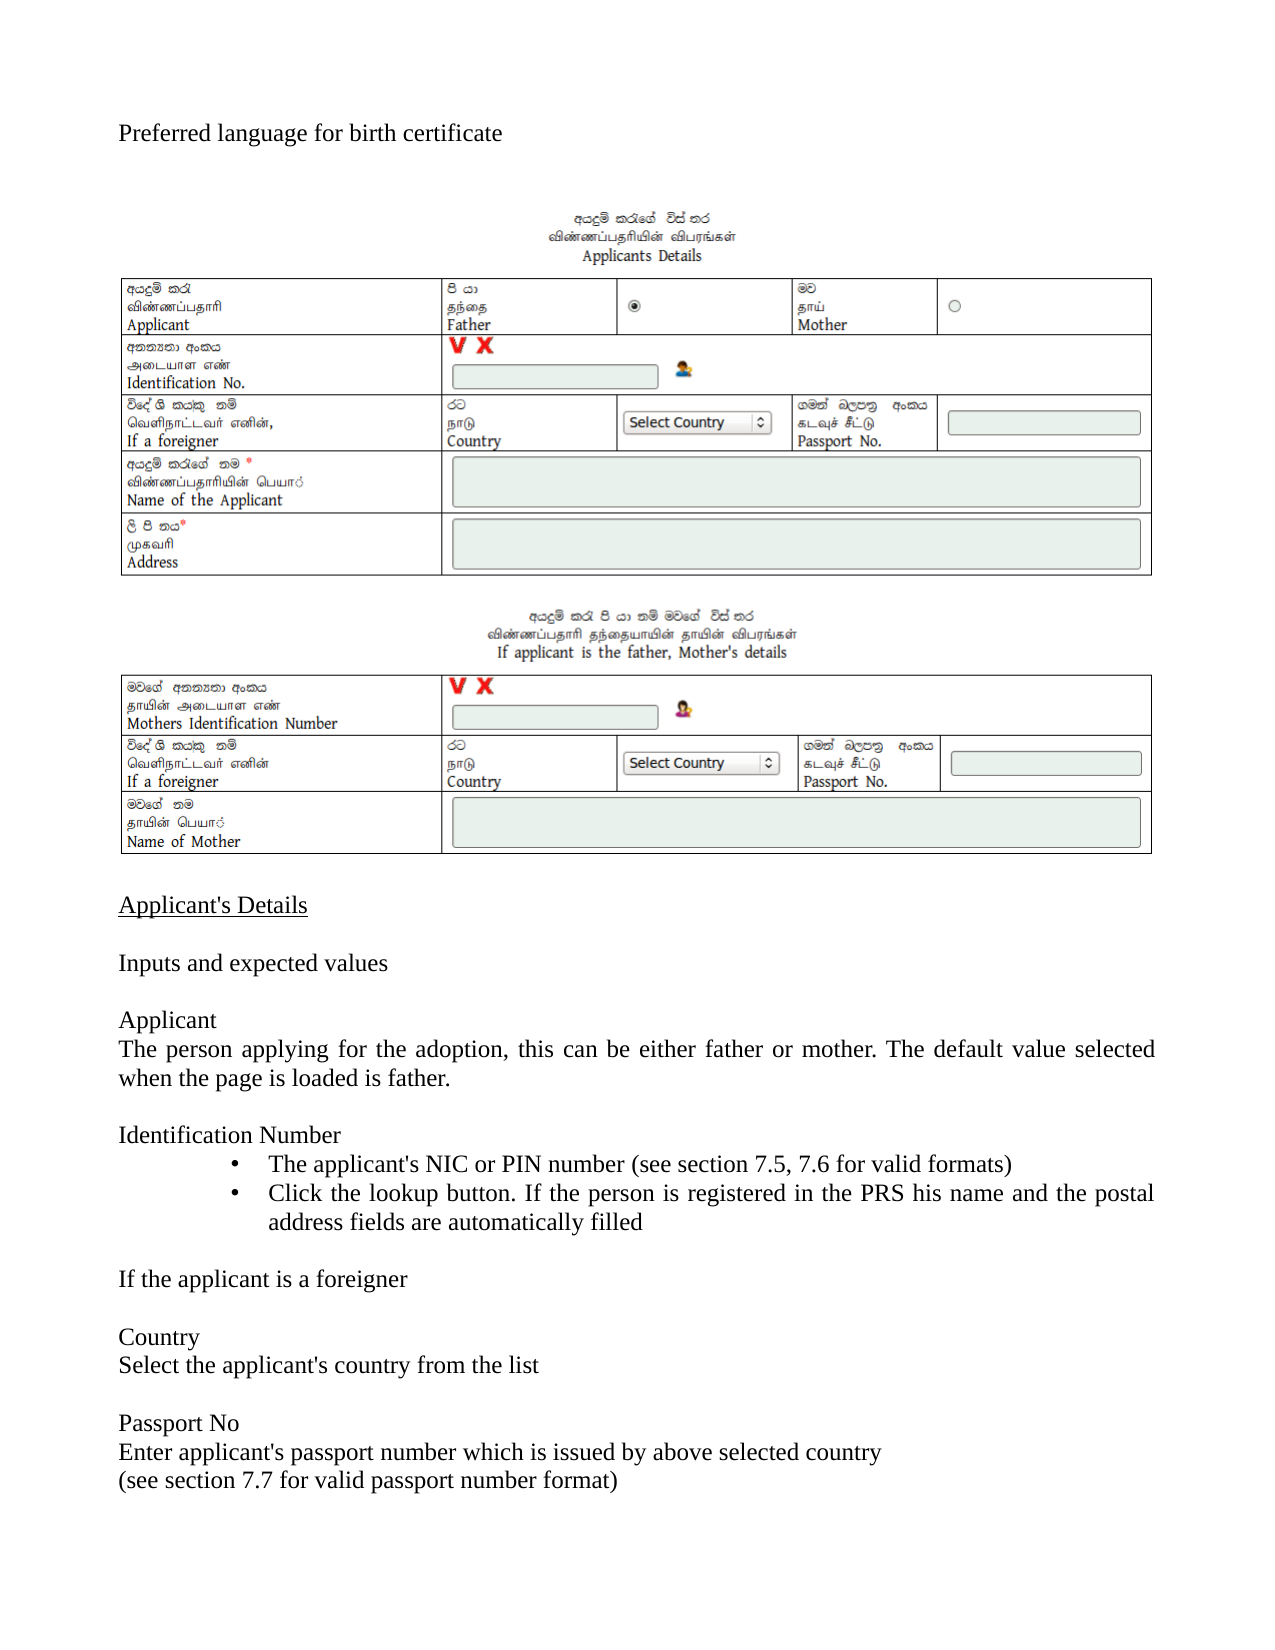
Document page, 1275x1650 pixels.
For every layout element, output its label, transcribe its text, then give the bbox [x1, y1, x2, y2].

text Select the applicant's country from the list [118, 1351, 1157, 1379]
list Click the lookup button. If the person is registered in the PRS his name and the postal address fields are automatically filled [231, 1178, 1157, 1236]
text Preferred language for birth certificate [118, 118, 1157, 147]
text Passport No [118, 1408, 1157, 1437]
text Applicant [118, 1006, 1157, 1034]
list The applicant's NIC or PIN number (see section 7.5, 7.6 for valid formats) [231, 1149, 1157, 1178]
text Country [118, 1322, 1157, 1351]
text The person applying for the adoption, this can be either father or mother. The default value selected when the page is loaded is father. [118, 1034, 1157, 1092]
picture [118, 204, 1157, 862]
text If the applicant is a foreigner [118, 1264, 1157, 1293]
text Inputs and expected values [118, 948, 1157, 977]
text Applicant's Details [118, 891, 1157, 919]
text Identification Number [118, 1121, 1157, 1149]
text (see section 7.7 for valid passport number format) [118, 1466, 1157, 1494]
text Enter applicant's passport number which is issued by above selected country [118, 1437, 1157, 1466]
